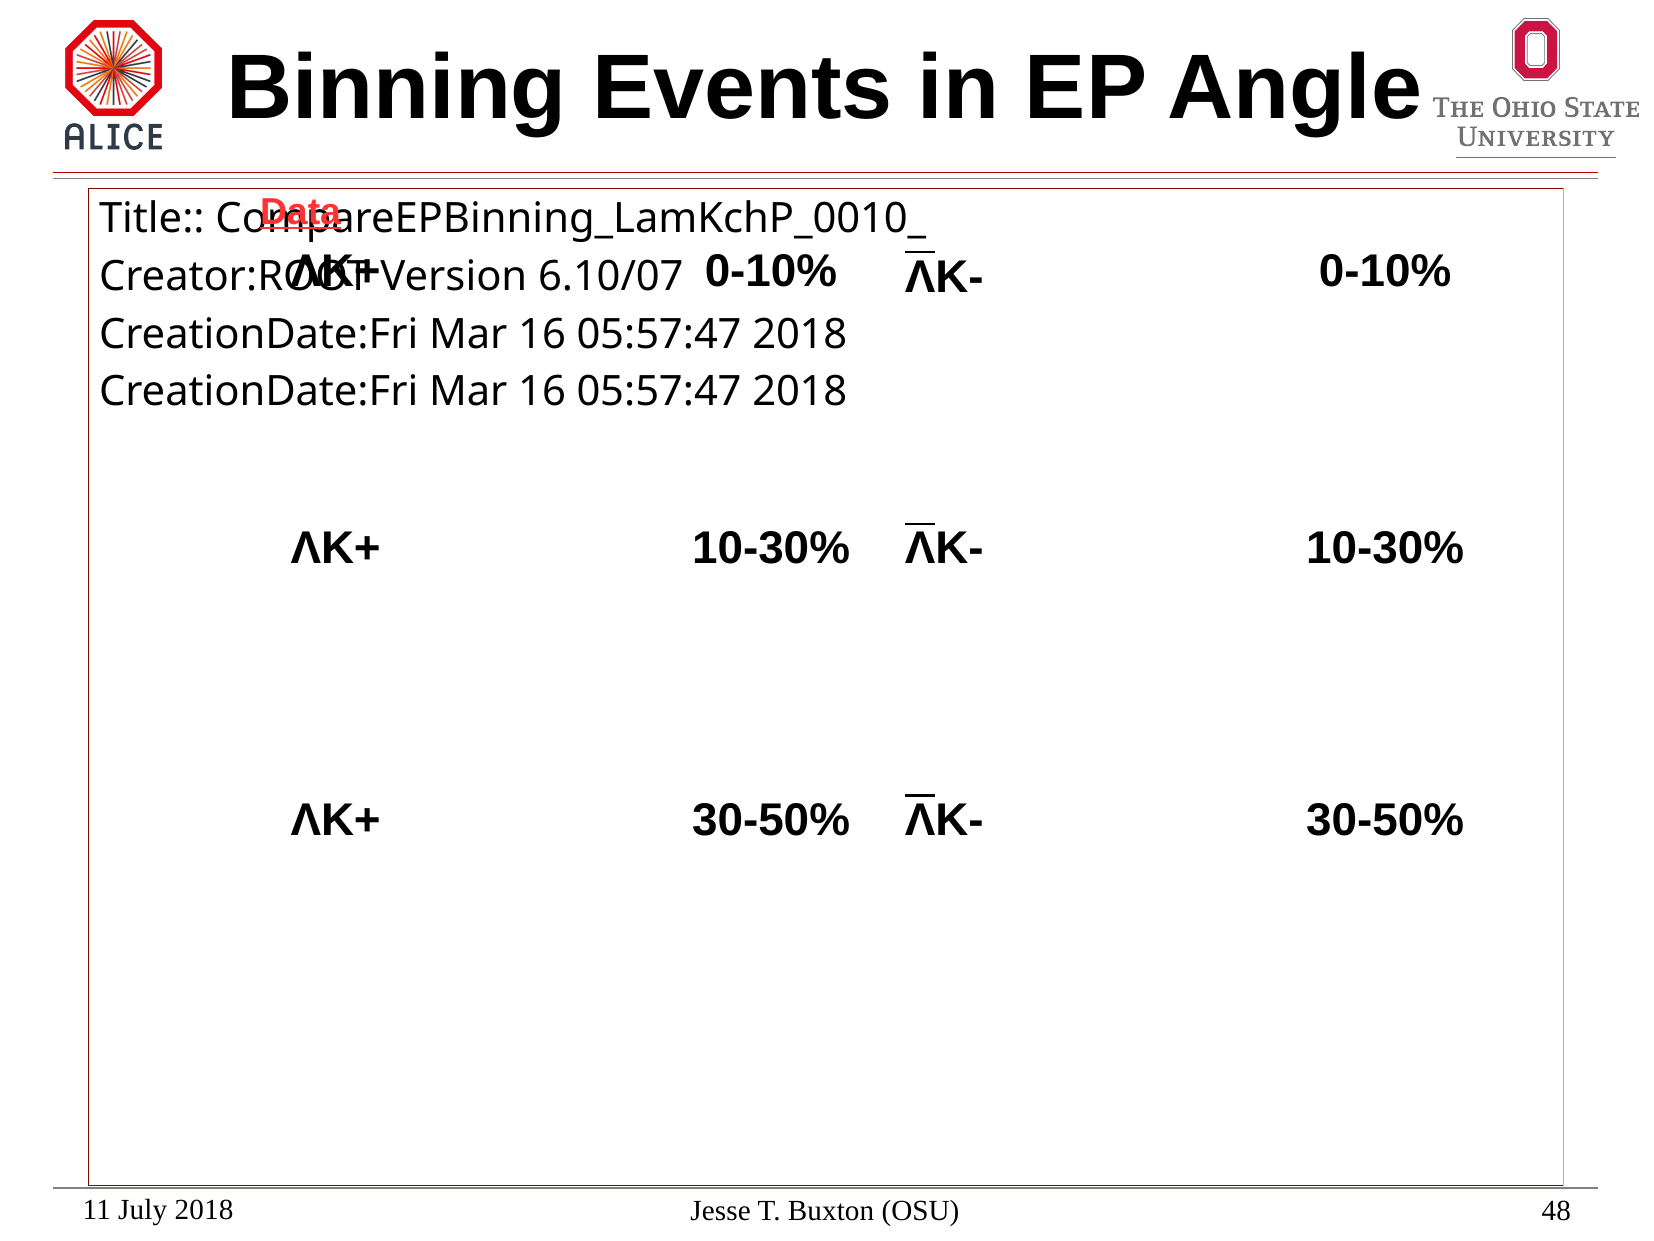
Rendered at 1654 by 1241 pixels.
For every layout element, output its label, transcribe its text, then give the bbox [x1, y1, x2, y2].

text_box 10-30% [1285, 515, 1486, 582]
picture [85, 185, 1564, 1186]
text_box ΛK- [890, 243, 1020, 310]
text_box Data [245, 183, 357, 241]
text_box 0-10% [1285, 237, 1486, 304]
text_box ΛK+ [275, 237, 406, 304]
text_box ΛK- [890, 514, 1020, 582]
text_box ΛK+ [275, 514, 406, 581]
text_box ΛK- [890, 786, 1020, 853]
picture [65, 20, 137, 150]
text_box 10-30% [670, 515, 872, 582]
text_box 0-10% [670, 237, 872, 304]
text_box ΛK+ [275, 786, 406, 853]
text_box 30-50% [670, 786, 872, 853]
picture [1513, 5, 1642, 171]
text_box 30-50% [1285, 786, 1486, 853]
title Binning Events in EP Angle [137, 1, 1513, 172]
